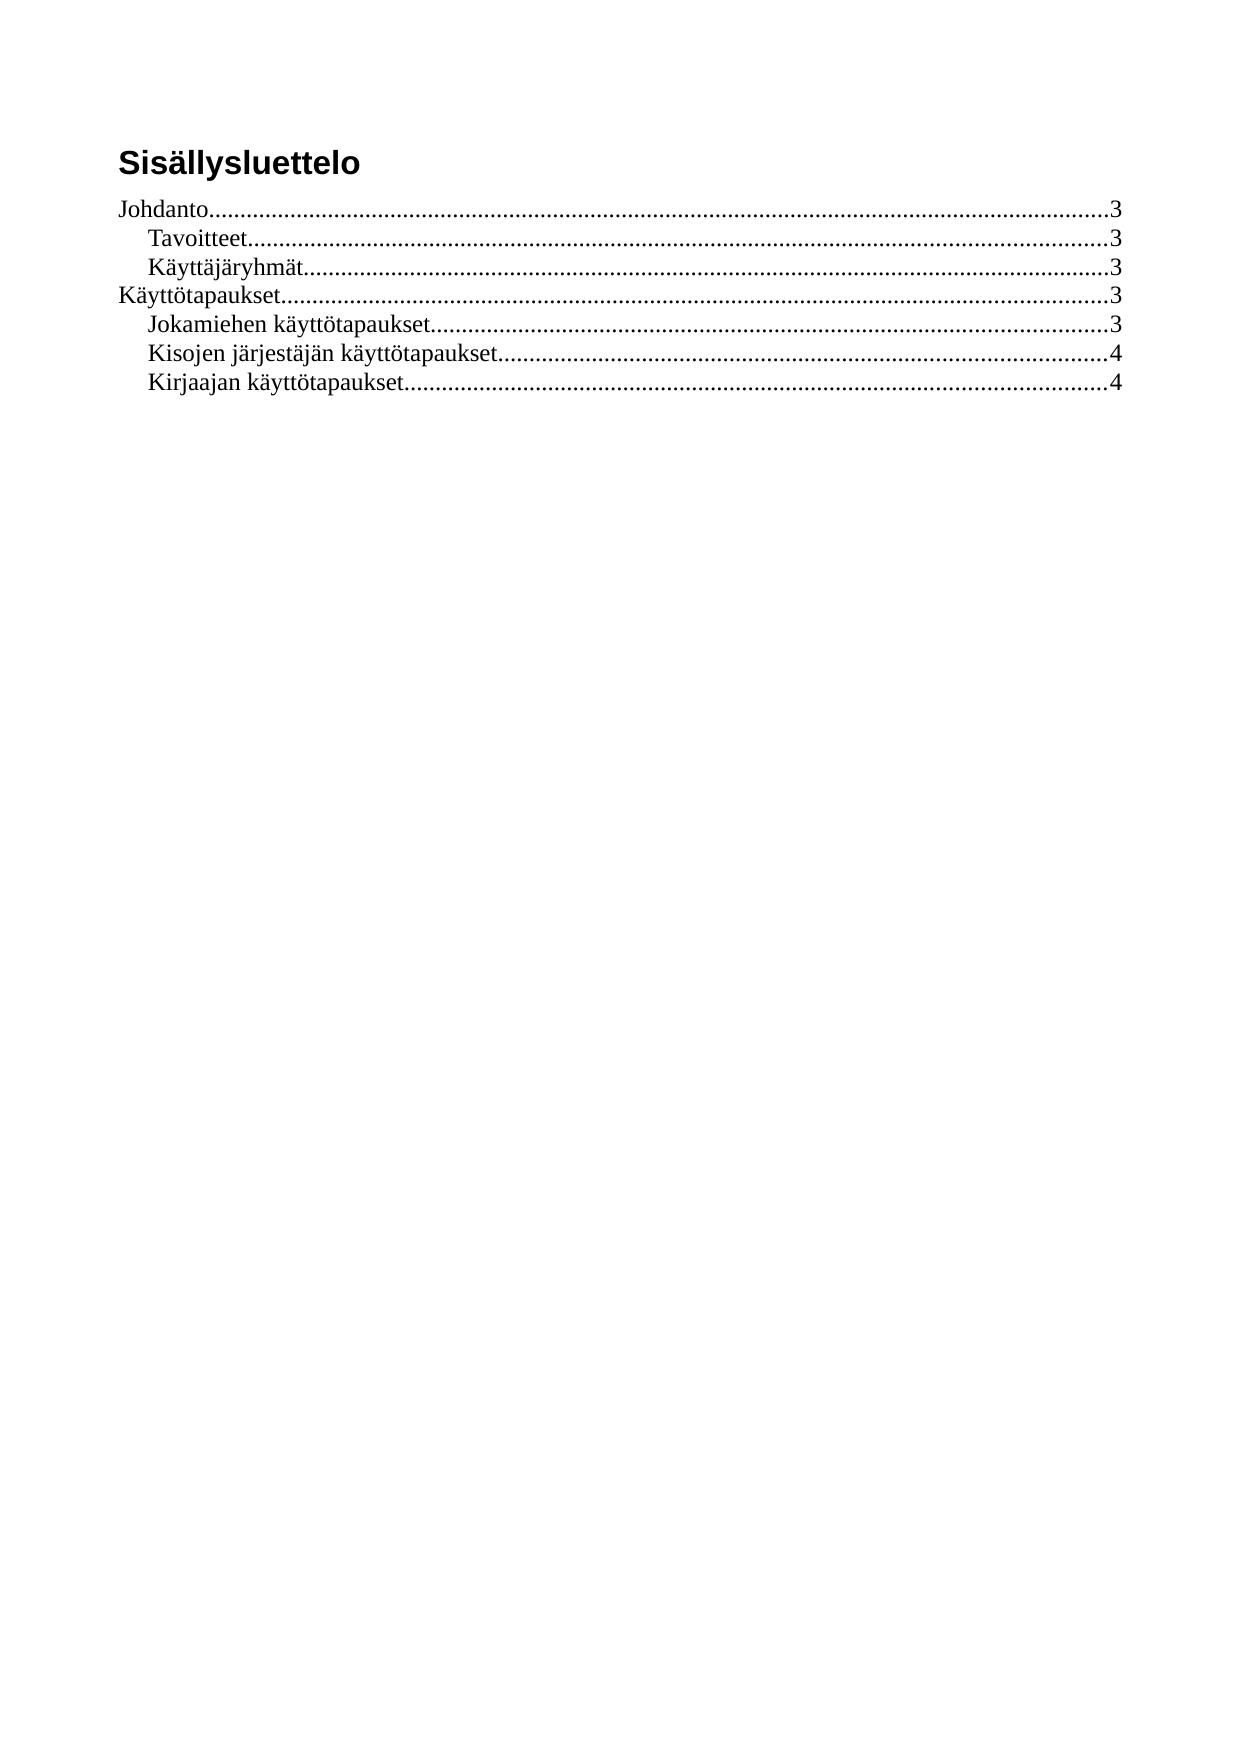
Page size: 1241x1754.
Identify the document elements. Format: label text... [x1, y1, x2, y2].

text Johdanto 3 [118, 194, 1122, 223]
text Käyttäjäryhmät 3 [148, 252, 1122, 280]
text Kirjaajan käyttötapaukset 4 [148, 367, 1122, 395]
subtitle Sisällysluettelo [118, 143, 1122, 182]
text Käyttötapaukset 3 [118, 280, 1122, 309]
text Tavoitteet 3 [148, 223, 1122, 252]
text Kisojen järjestäjän käyttötapaukset 4 [148, 338, 1122, 367]
text Jokamiehen käyttötapaukset 3 [148, 309, 1122, 338]
